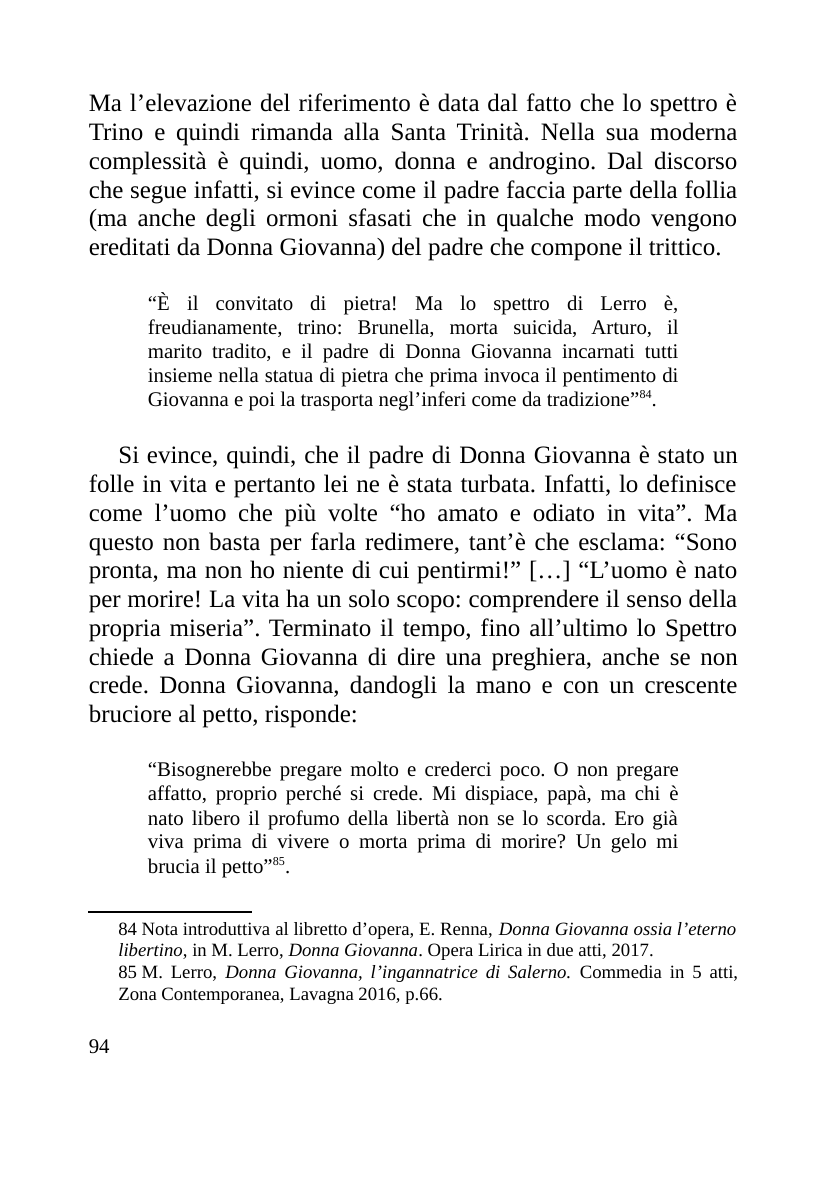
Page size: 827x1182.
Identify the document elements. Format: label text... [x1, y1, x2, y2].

text Si evince, quindi, che il padre di Donna Giovanna è stato un folle in vita e pertanto lei ne è stata turbata. Infatti, lo definisce come l’uomo che più volte “ho amato e odiato in vita”. Ma questo non basta per farla redimere, tant’è che esclama: “Sono pronta, ma non ho niente di cui pentirmi!” […] “L’uomo è nato per morire! La vita ha un solo scopo: comprendere il senso della propria miseria”. Terminato il tempo, fino all’ultimo lo Spettro chiede a Donna Giovanna di dire una preghiera, anche se non crede. Donna Giovanna, dandogli la mano e con un crescente bruciore al petto, risponde: [88, 440, 738, 728]
text “Bisognerebbe pregare molto e crederci poco. O non pregare affatto, proprio perché si crede. Mi dispiace, papà, ma chi è nato libero il profumo della libertà non se lo scorda. Ero già viva prima di vivere o morta prima di morire? Un gelo mi brucia il petto”. [148, 757, 679, 878]
text “È il convitato di pietra! Ma lo spettro di Lerro è, freudianamente, trino: Brunella, morta suicida, Arturo, il marito tradito, e il padre di Donna Giovanna incarnati tutti insieme nella statua di pietra che prima invoca il pentimento di Giovanna e poi la trasporta negl’inferi come da tradizione”. [148, 291, 679, 411]
text Ma l’elevazione del riferimento è data dal fatto che lo spettro è Trino e quindi rimanda alla Santa Trinità. Nella sua moderna complessità è quindi, uomo, donna e androgino. Dal discorso che segue infatti, si evince come il padre faccia parte della follia (ma anche degli ormoni sfasati che in qualche modo vengono ereditati da Donna Giovanna) del padre che compone il trittico. [88, 88, 738, 261]
text M. Lerro, Donna Giovanna, l’ingannatrice di Salerno. Commedia in 5 atti, Zona Contemporanea, Lavagna 2016, p.66. [118, 961, 738, 1004]
text Nota introduttiva al libretto d’opera, E. Renna, Donna Giovanna ossia l’eterno libertino, in M. Lerro, Donna Giovanna. Opera Lirica in due atti, 2017. [118, 918, 738, 961]
